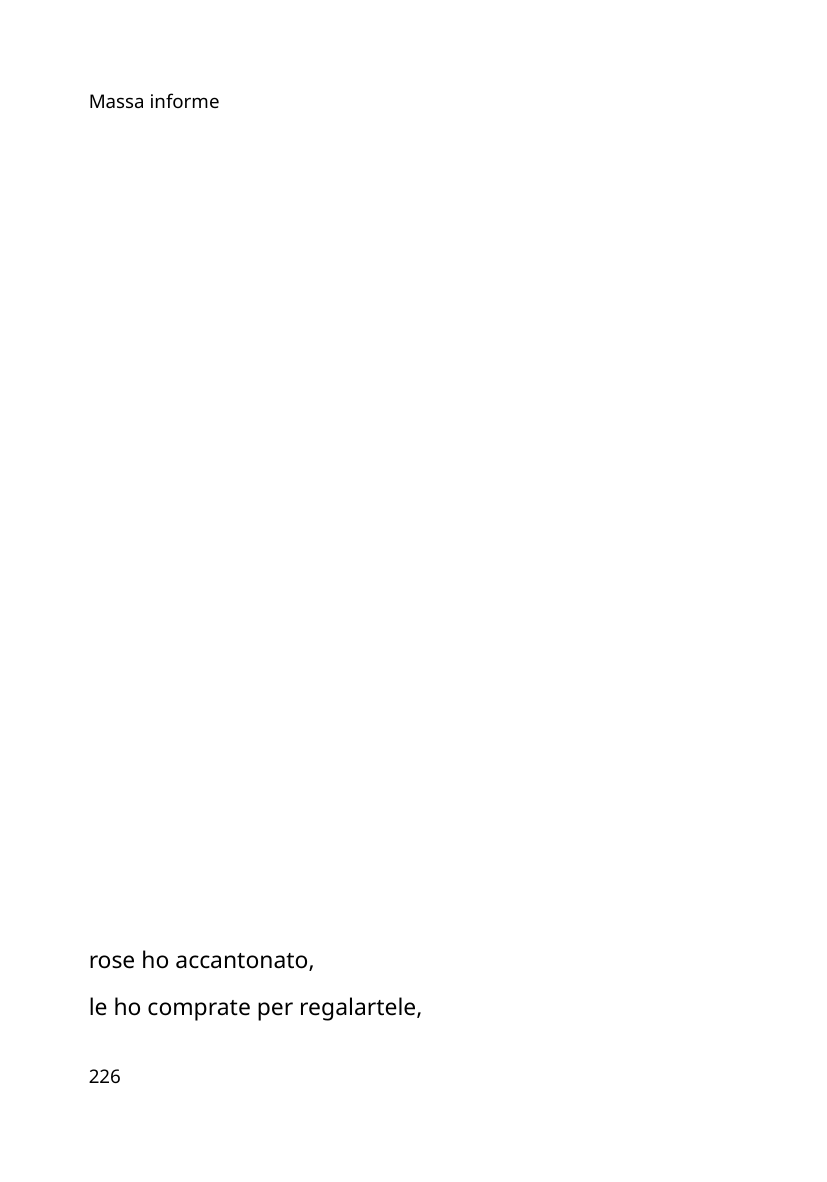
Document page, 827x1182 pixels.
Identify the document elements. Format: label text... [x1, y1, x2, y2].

text le ho comprate per regalartele, [88, 991, 738, 1022]
text rose ho accantonato, [88, 944, 738, 976]
